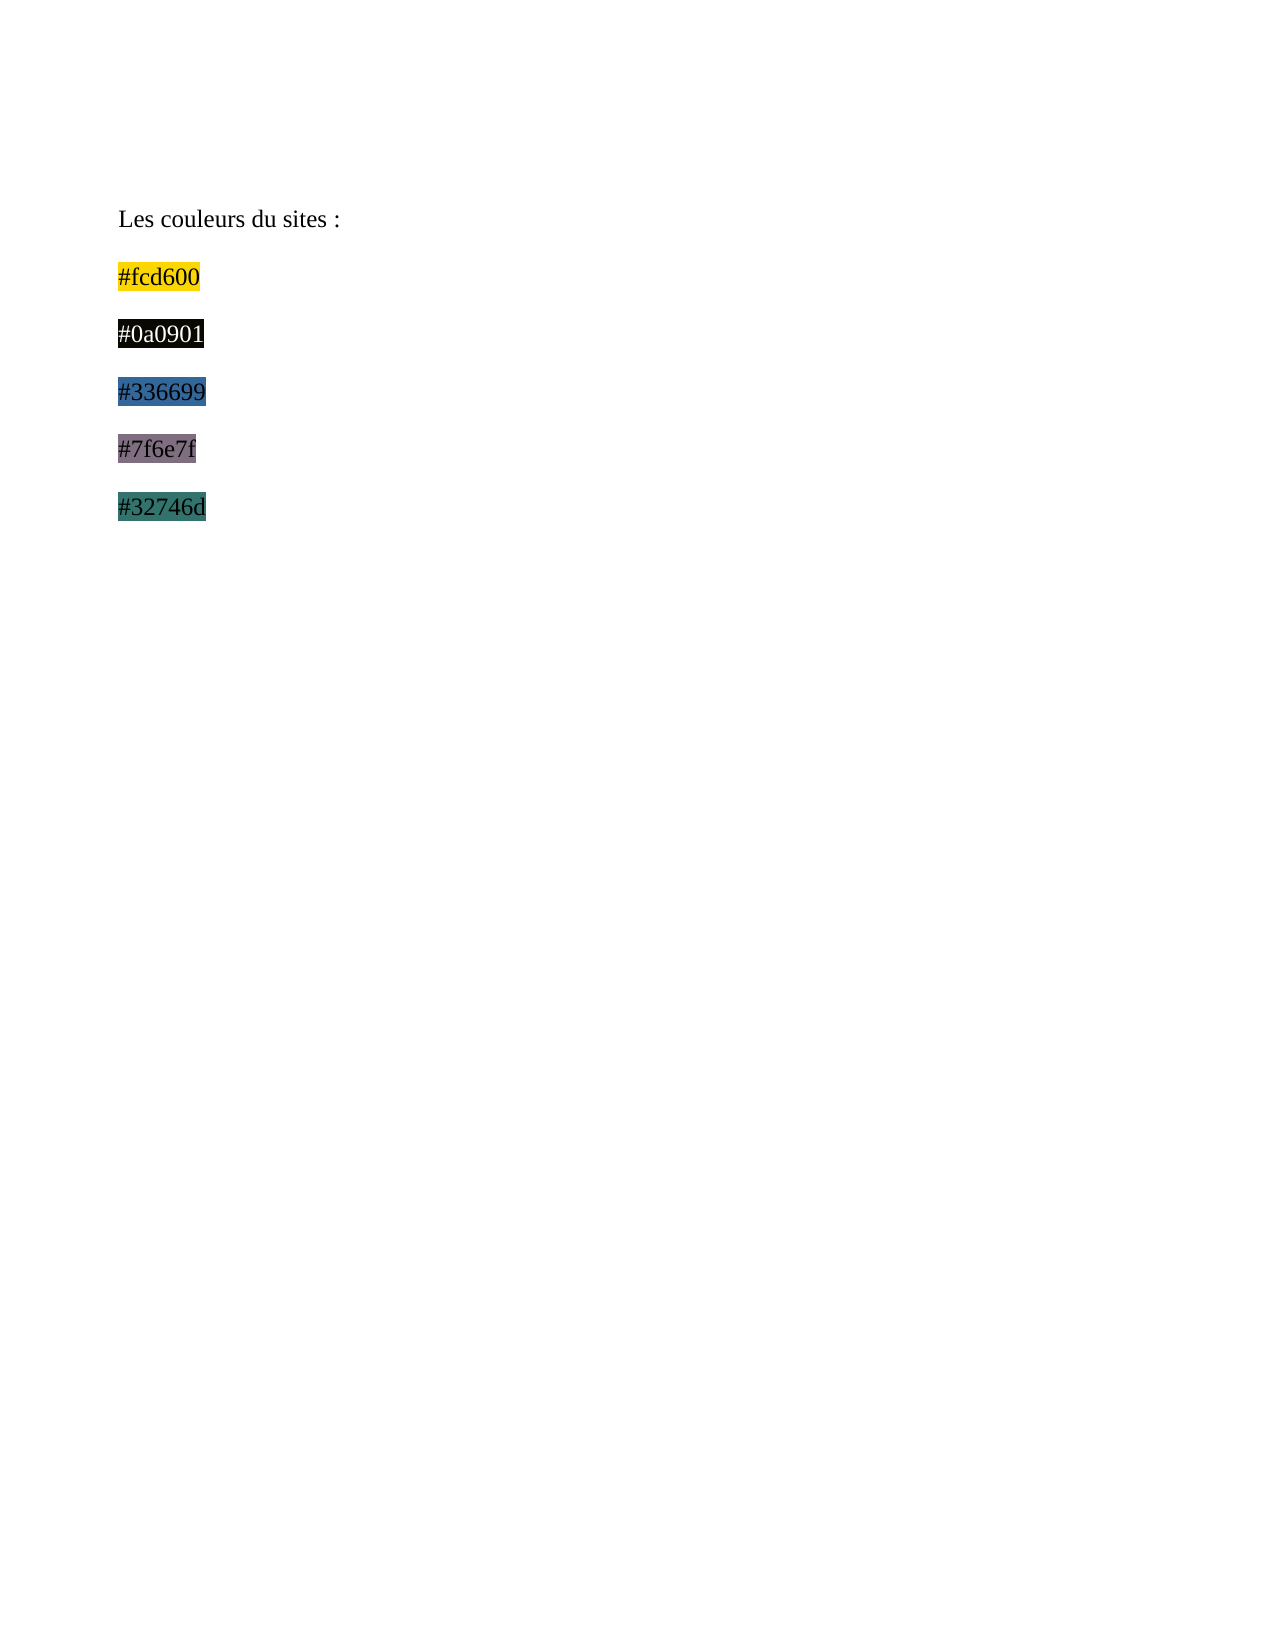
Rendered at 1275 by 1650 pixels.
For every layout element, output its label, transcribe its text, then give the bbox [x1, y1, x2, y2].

text Les couleurs du sites : [118, 204, 1157, 233]
text #0a0901 [118, 319, 1157, 348]
text #7f6e7f [118, 434, 1157, 463]
text #32746d [118, 492, 1157, 521]
text #fcd600 [118, 262, 1157, 291]
text #336699 [118, 377, 1157, 406]
